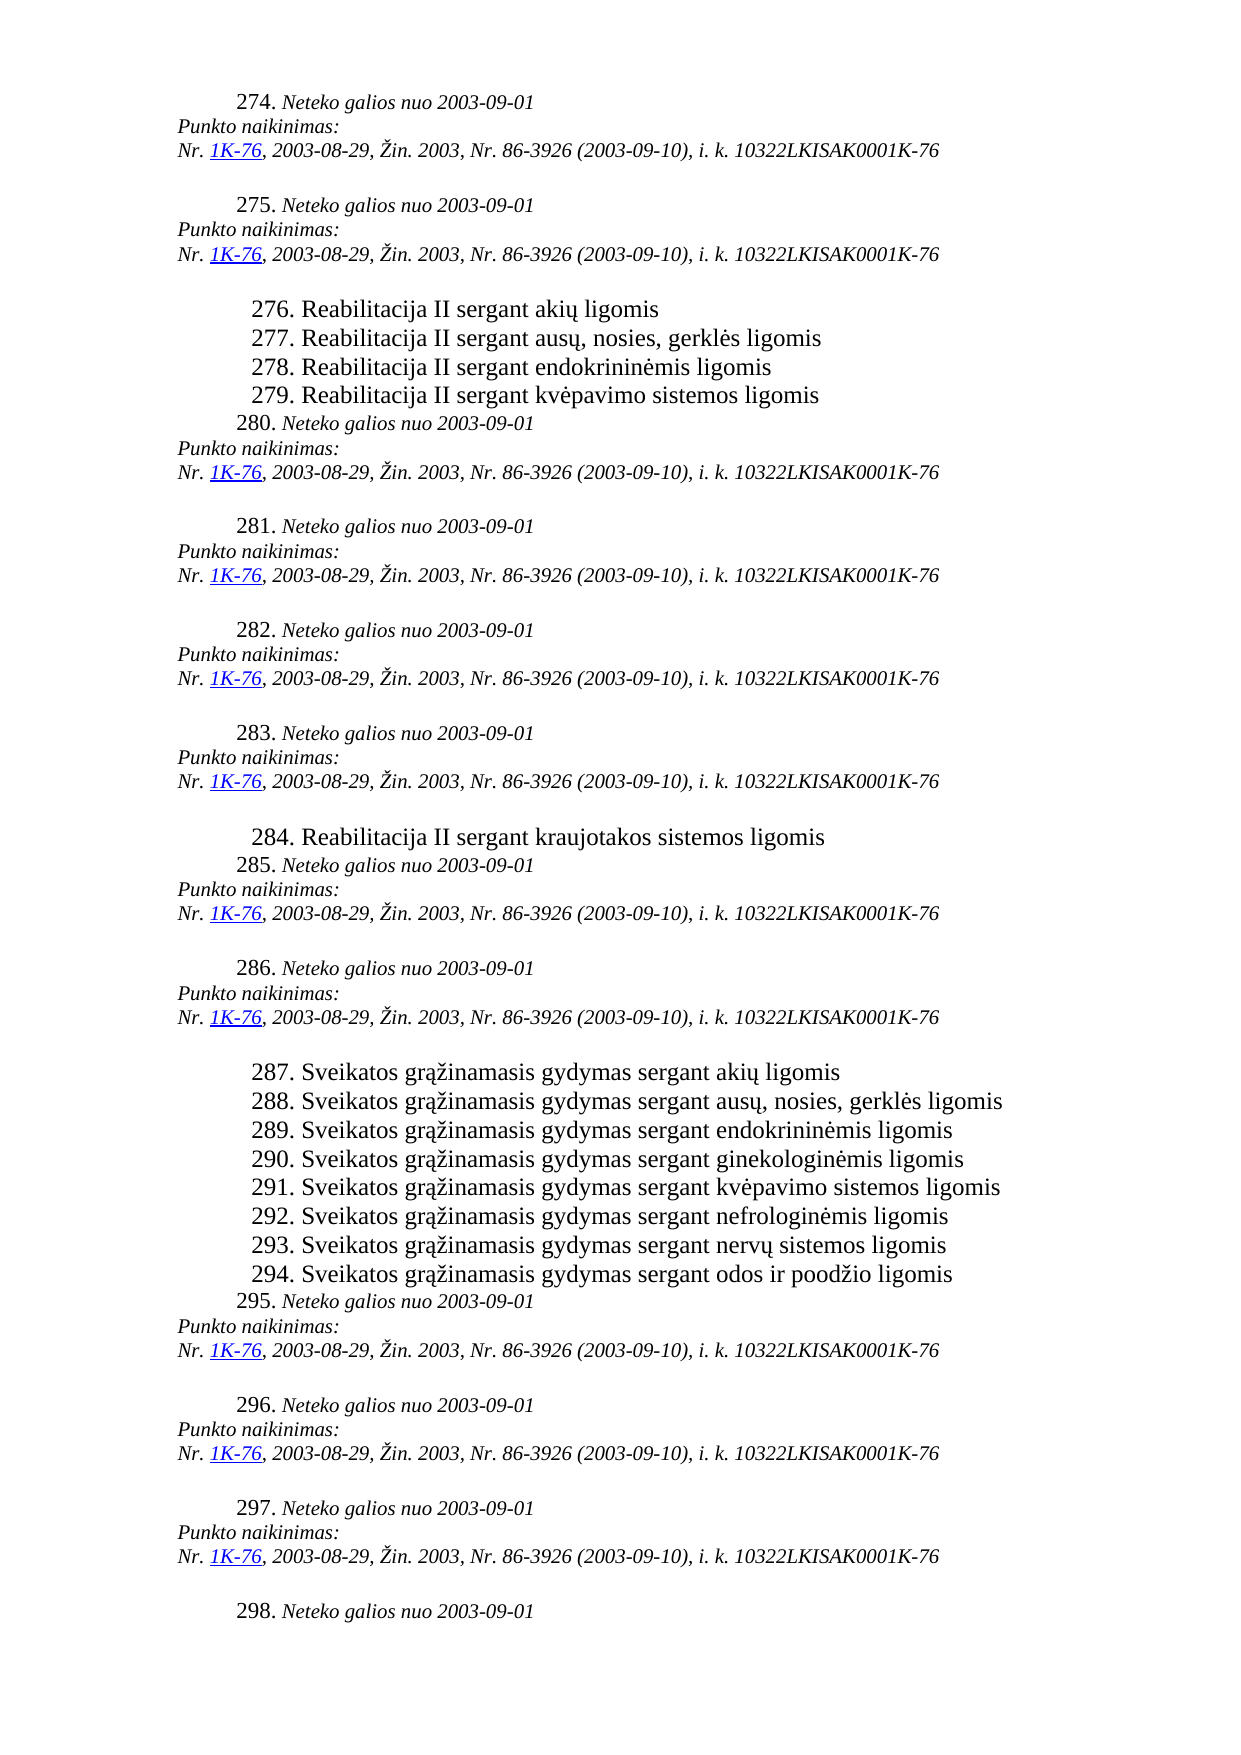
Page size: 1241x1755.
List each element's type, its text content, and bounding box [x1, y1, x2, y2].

text 279. Reabilitacija II sergant kvėpavimo sistemos ligomis [177, 381, 1181, 409]
text Nr. 1K-76, 2003-08-29, Žin. 2003, Nr. 86-3926 (2003-09-10), i. k. 10322LKISAK0001K-76 [177, 460, 1181, 484]
text 294. Sveikatos grąžinamasis gydymas sergant odos ir poodžio ligomis [177, 1259, 1181, 1287]
text 293. Sveikatos grąžinamasis gydymas sergant nervų sistemos ligomis [177, 1230, 1181, 1259]
text 287. Sveikatos grąžinamasis gydymas sergant akių ligomis [177, 1057, 1181, 1086]
text Punkto naikinimas: [177, 1417, 1181, 1441]
text 290. Sveikatos grąžinamasis gydymas sergant ginekologinėmis ligomis [177, 1144, 1181, 1172]
text 282. Neteko galios nuo 2003-09-01 [177, 616, 1181, 642]
text Punkto naikinimas: [177, 217, 1181, 241]
text 285. Neteko galios nuo 2003-09-01 [177, 851, 1181, 877]
text Nr. 1K-76, 2003-08-29, Žin. 2003, Nr. 86-3926 (2003-09-10), i. k. 10322LKISAK0001K-76 [177, 241, 1181, 266]
text Nr. 1K-76, 2003-08-29, Žin. 2003, Nr. 86-3926 (2003-09-10), i. k. 10322LKISAK0001K-76 [177, 1544, 1181, 1568]
text 288. Sveikatos grąžinamasis gydymas sergant ausų, nosies, gerklės ligomis [177, 1086, 1181, 1115]
text Punkto naikinimas: [177, 539, 1181, 563]
text Punkto naikinimas: [177, 436, 1181, 460]
text Nr. 1K-76, 2003-08-29, Žin. 2003, Nr. 86-3926 (2003-09-10), i. k. 10322LKISAK0001K-76 [177, 901, 1181, 925]
text 274. Neteko galios nuo 2003-09-01 [177, 88, 1181, 114]
text 277. Reabilitacija II sergant ausų, nosies, gerklės ligomis [177, 323, 1181, 352]
text Nr. 1K-76, 2003-08-29, Žin. 2003, Nr. 86-3926 (2003-09-10), i. k. 10322LKISAK0001K-76 [177, 1004, 1181, 1029]
text 292. Sveikatos grąžinamasis gydymas sergant nefrologinėmis ligomis [177, 1201, 1181, 1230]
text Nr. 1K-76, 2003-08-29, Žin. 2003, Nr. 86-3926 (2003-09-10), i. k. 10322LKISAK0001K-76 [177, 563, 1181, 587]
text 298. Neteko galios nuo 2003-09-01 [177, 1597, 1181, 1623]
text 284. Reabilitacija II sergant kraujotakos sistemos ligomis [177, 822, 1181, 851]
text 281. Neteko galios nuo 2003-09-01 [177, 512, 1181, 539]
text 276. Reabilitacija II sergant akių ligomis [177, 294, 1181, 323]
text 283. Neteko galios nuo 2003-09-01 [177, 719, 1181, 745]
text 278. Reabilitacija II sergant endokrininėmis ligomis [177, 352, 1181, 381]
text 275. Neteko galios nuo 2003-09-01 [177, 191, 1181, 217]
text 295. Neteko galios nuo 2003-09-01 [177, 1287, 1181, 1314]
text 296. Neteko galios nuo 2003-09-01 [177, 1391, 1181, 1417]
text Nr. 1K-76, 2003-08-29, Žin. 2003, Nr. 86-3926 (2003-09-10), i. k. 10322LKISAK0001K-76 [177, 1441, 1181, 1465]
text 289. Sveikatos grąžinamasis gydymas sergant endokrininėmis ligomis [177, 1115, 1181, 1144]
text Nr. 1K-76, 2003-08-29, Žin. 2003, Nr. 86-3926 (2003-09-10), i. k. 10322LKISAK0001K-76 [177, 666, 1181, 690]
text Punkto naikinimas: [177, 114, 1181, 138]
text Punkto naikinimas: [177, 642, 1181, 666]
text Punkto naikinimas: [177, 1520, 1181, 1544]
text Punkto naikinimas: [177, 877, 1181, 901]
text 297. Neteko galios nuo 2003-09-01 [177, 1494, 1181, 1520]
text Nr. 1K-76, 2003-08-29, Žin. 2003, Nr. 86-3926 (2003-09-10), i. k. 10322LKISAK0001K-76 [177, 138, 1181, 162]
text Nr. 1K-76, 2003-08-29, Žin. 2003, Nr. 86-3926 (2003-09-10), i. k. 10322LKISAK0001K-76 [177, 1338, 1181, 1362]
text Nr. 1K-76, 2003-08-29, Žin. 2003, Nr. 86-3926 (2003-09-10), i. k. 10322LKISAK0001K-76 [177, 769, 1181, 793]
text Punkto naikinimas: [177, 981, 1181, 1004]
text Punkto naikinimas: [177, 745, 1181, 769]
text 291. Sveikatos grąžinamasis gydymas sergant kvėpavimo sistemos ligomis [177, 1172, 1181, 1201]
text 280. Neteko galios nuo 2003-09-01 [177, 409, 1181, 436]
text 286. Neteko galios nuo 2003-09-01 [177, 954, 1181, 981]
text Punkto naikinimas: [177, 1314, 1181, 1338]
